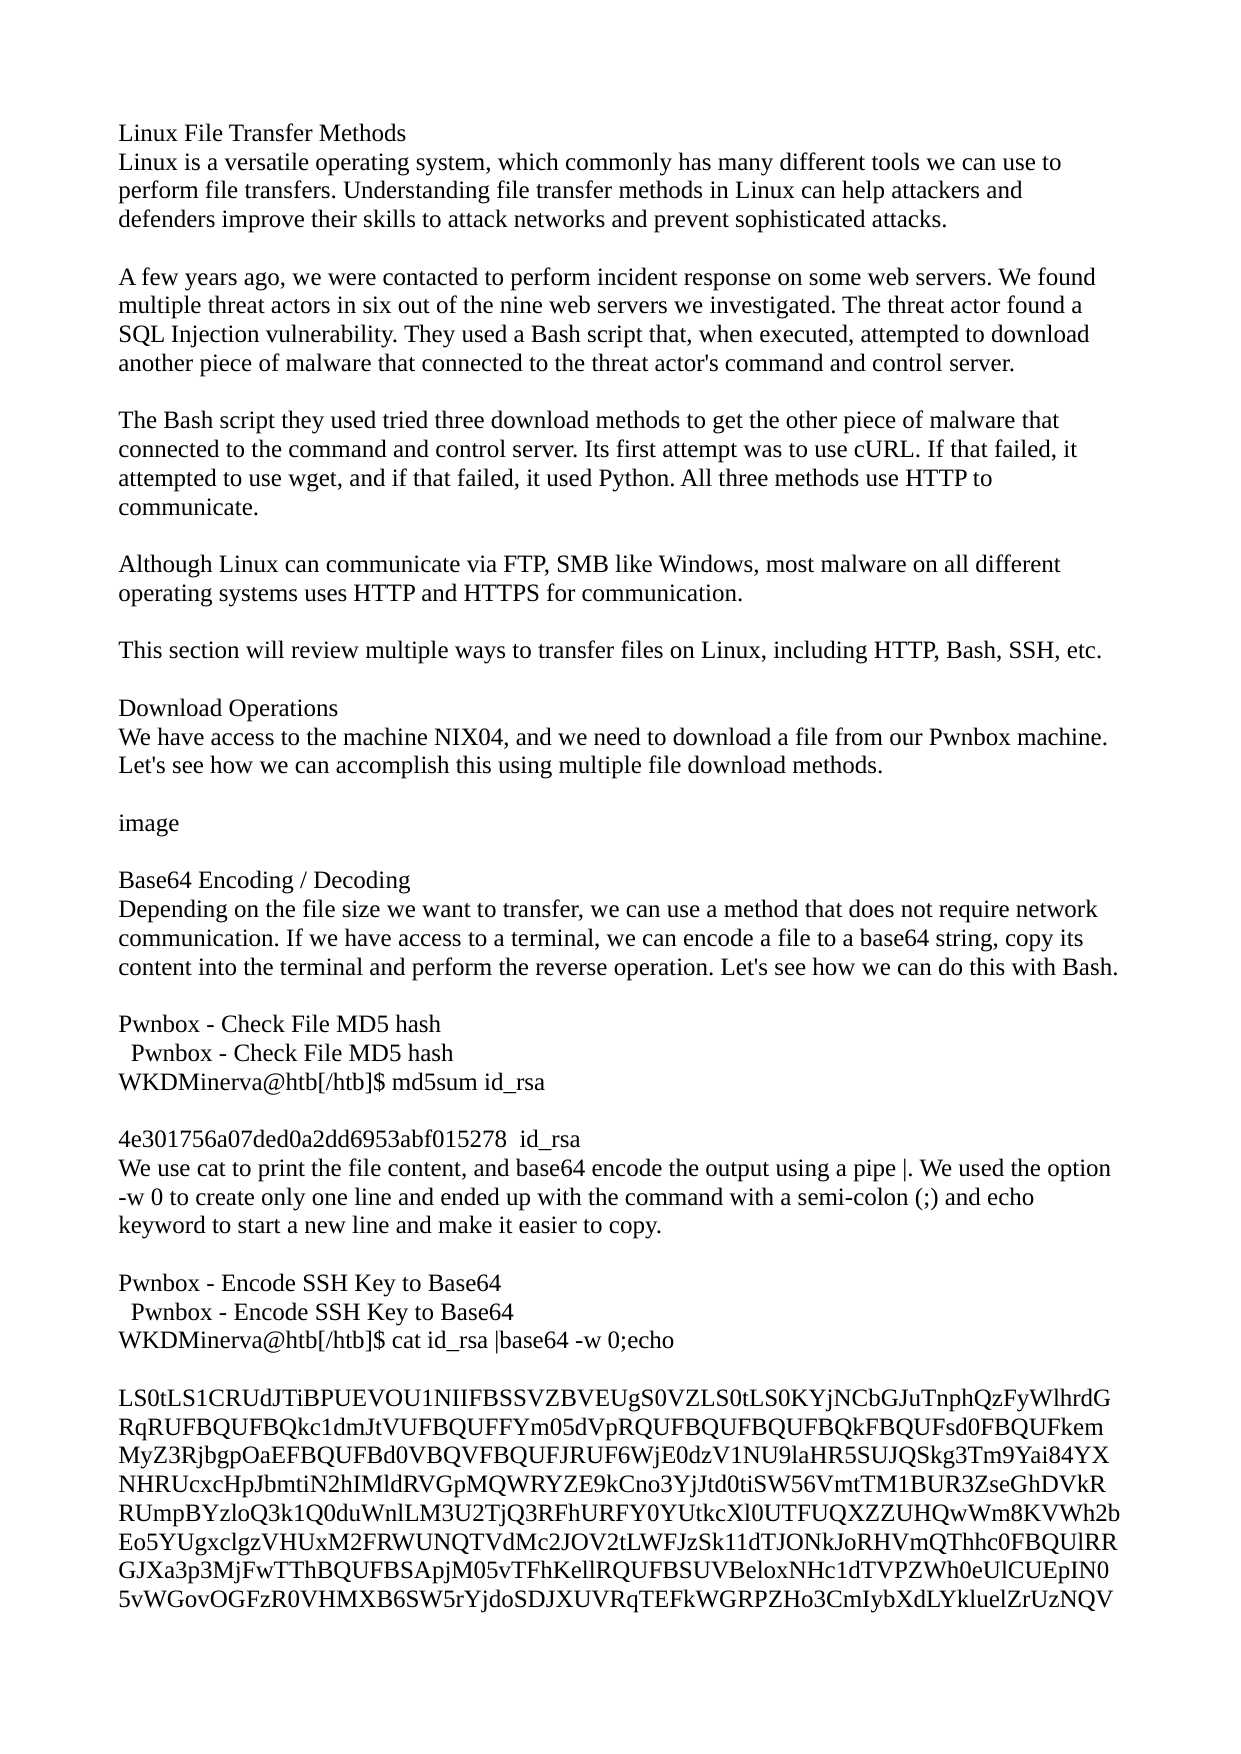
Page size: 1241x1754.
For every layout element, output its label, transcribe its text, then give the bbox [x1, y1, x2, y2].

text This section will review multiple ways to transfer files on Linux, including HTTP, Bash, SSH, etc. [118, 636, 1122, 664]
text Although Linux can communicate via FTP, SMB like Windows, most malware on all different operating systems uses HTTP and HTTPS for communication. [118, 549, 1122, 607]
text Linux File Transfer Methods [118, 118, 1122, 147]
text WKDMinerva@htb[/htb]$ cat id_rsa |base64 -w 0;echo [118, 1326, 1122, 1354]
text Pwnbox - Check File MD5 hash [118, 1009, 1122, 1038]
text Pwnbox - Encode SSH Key to Base64 [118, 1297, 1122, 1326]
text LS0tLS1CRUdJTiBPUEVOU1NIIFBSSVZBVEUgS0VZLS0tLS0KYjNCbGJuTnphQzFyWlhrdGRqRUFBQUFBQkc1dmJtVUFBQUFFYm05dVpRQUFBQUFBQUFBQkFBQUFsd0FBQUFkemMyZ3RjbgpOaEFBQUFBd0VBQVFBQUFJRUF6WjE0dzV1NU9laHR5SUJQSkg3Tm9Yai84YXNHRUcxcHpJbmtiN2hIMldRVGpMQWRYZE9kCno3YjJtd0tiSW56VmtTM1BUR3ZseGhDVkRRUmpBYzloQ3k1Q0duWnlLM3U2TjQ3RFhURFY0YUtkcXl0UTFUQXZZUHQwWm8KVWh2bEo5YUgxclgzVHUxM2FRWUNQTVdMc2JOV2tLWFJzSk11dTJONkJoRHVmQThhc0FBQUlRRGJXa3p3MjFwTThBQUFBSApjM05vTFhKellRQUFBSUVBeloxNHc1dTVPZWh0eUlCUEpIN05vWGovOGFzR0VHMXB6SW5rYjdoSDJXUVRqTEFkWGRPZHo3CmIybXdLYkluelZrUzNQV [118, 1383, 1122, 1613]
text We have access to the machine NIX04, and we need to download a file from our Pwnbox machine. Let's see how we can accomplish this using multiple file download methods. [118, 722, 1122, 779]
text A few years ago, we were contacted to perform incident response on some web servers. We found multiple threat actors in six out of the nine web servers we investigated. The threat actor found a SQL Injection vulnerability. They used a Bash script that, when executed, attempted to download another piece of malware that connected to the threat actor's command and control server. [118, 262, 1122, 377]
text Download Operations [118, 693, 1122, 722]
text Depending on the file size we want to transfer, we can use a method that does not require network communication. If we have access to a terminal, we can encode a file to a base64 string, copy its content into the terminal and perform the reverse operation. Let's see how we can do this with Bash. [118, 894, 1122, 981]
text image [118, 808, 1122, 837]
text Base64 Encoding / Decoding [118, 866, 1122, 894]
text Pwnbox - Check File MD5 hash [118, 1038, 1122, 1067]
text The Bash script they used tried three download methods to get the other piece of malware that connected to the command and control server. Its first attempt was to use cURL. If that failed, it attempted to use wget, and if that failed, it used Python. All three methods use HTTP to communicate. [118, 406, 1122, 521]
text Linux is a versatile operating system, which commonly has many different tools we can use to perform file transfers. Understanding file transfer methods in Linux can help attackers and defenders improve their skills to attack networks and prevent sophisticated attacks. [118, 147, 1122, 233]
text We use cat to print the file content, and base64 encode the output using a pipe |. We used the option -w 0 to create only one line and ended up with the command with a semi-colon (;) and echo keyword to start a new line and make it easier to copy. [118, 1153, 1122, 1239]
text Pwnbox - Encode SSH Key to Base64 [118, 1268, 1122, 1297]
text 4e301756a07ded0a2dd6953abf015278 id_rsa [118, 1124, 1122, 1153]
text WKDMinerva@htb[/htb]$ md5sum id_rsa [118, 1067, 1122, 1096]
